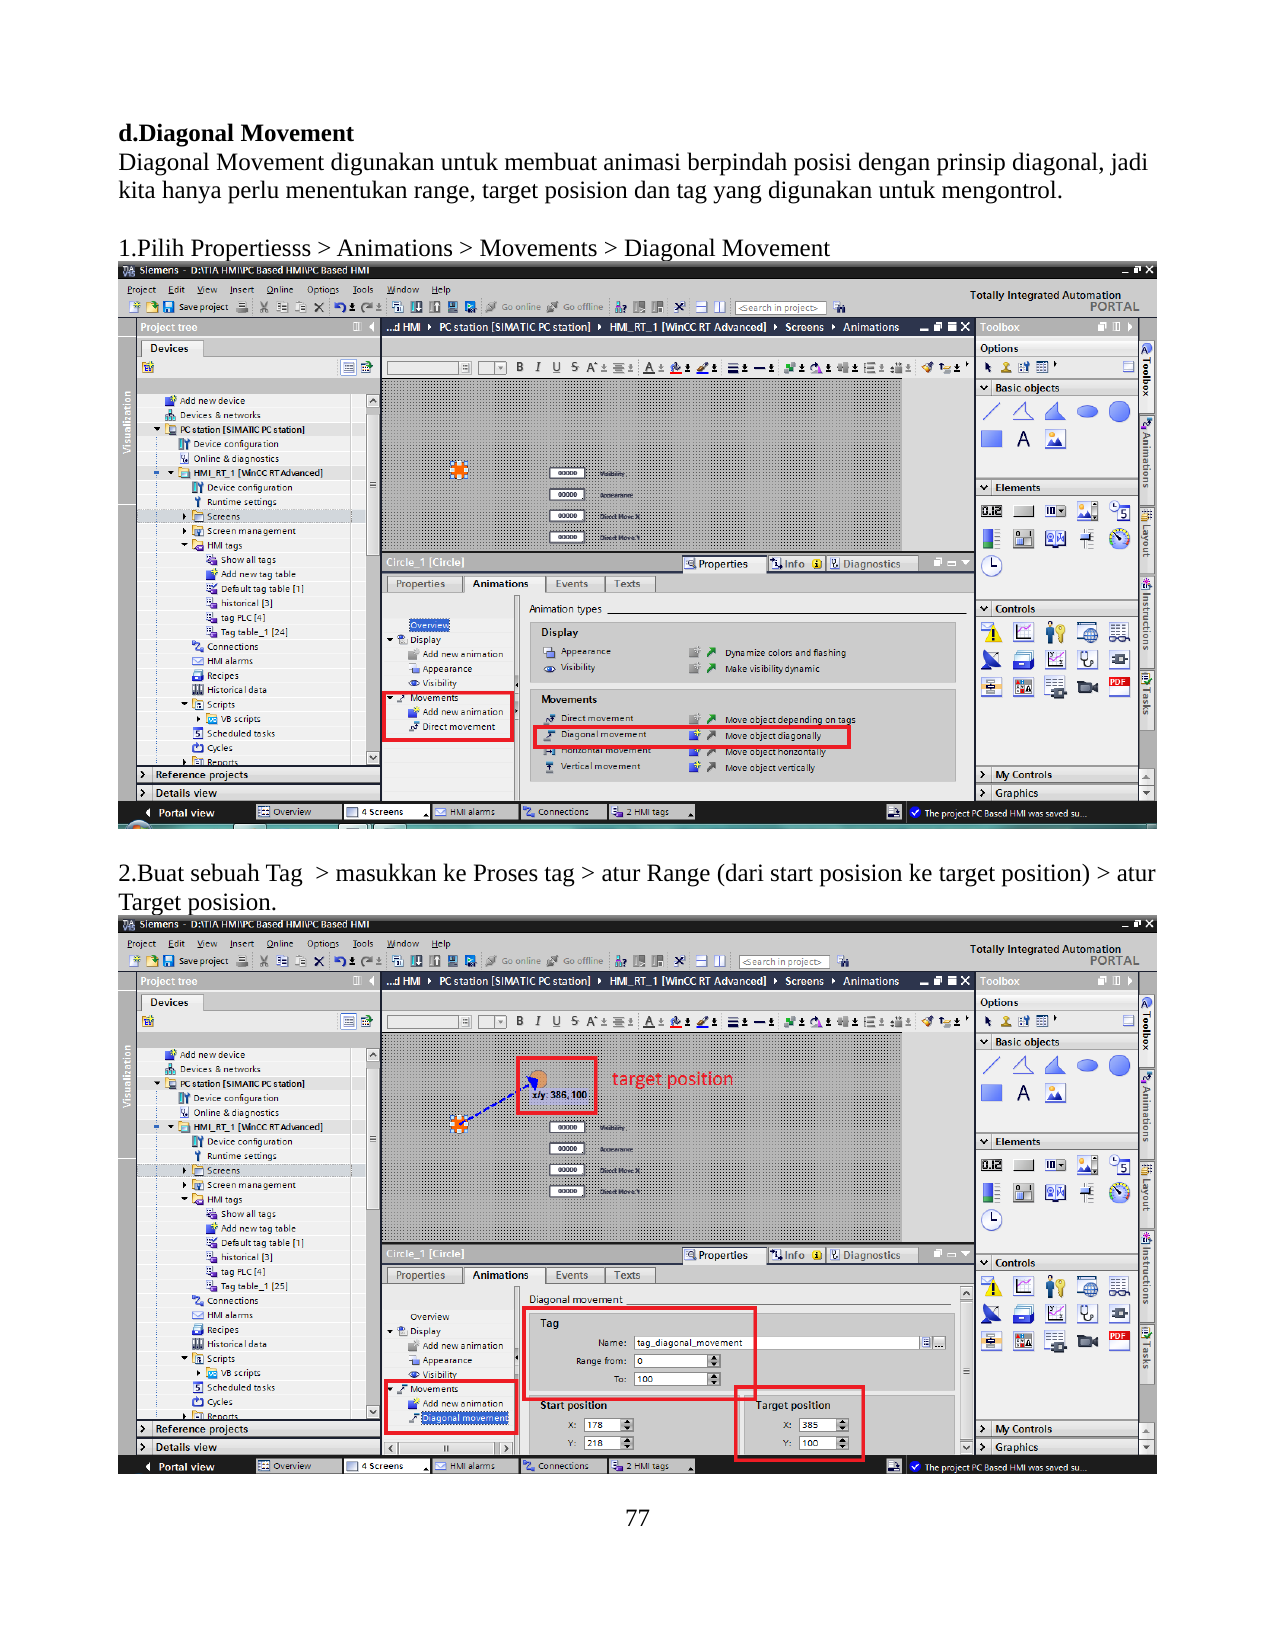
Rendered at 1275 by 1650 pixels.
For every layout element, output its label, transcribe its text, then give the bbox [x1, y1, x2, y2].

text d.Diagonal Movement [118, 118, 1157, 147]
picture [118, 915, 1157, 1474]
text Diagonal Movement digunakan untuk membuat animasi berpindah posisi dengan prinsip diagonal, jadi kita hanya perlu menentukan range, target posision dan tag yang digunakan untuk mengontrol. [118, 147, 1157, 204]
picture [118, 261, 1157, 829]
text 2.Buat sebuah Tag > masukkan ke Proses tag > atur Range (dari start posision ke target position) > atur Target posision. [118, 858, 1157, 915]
text 1.Pilih Propertiesss > Animations > Movements > Diagonal Movement [118, 233, 1157, 261]
